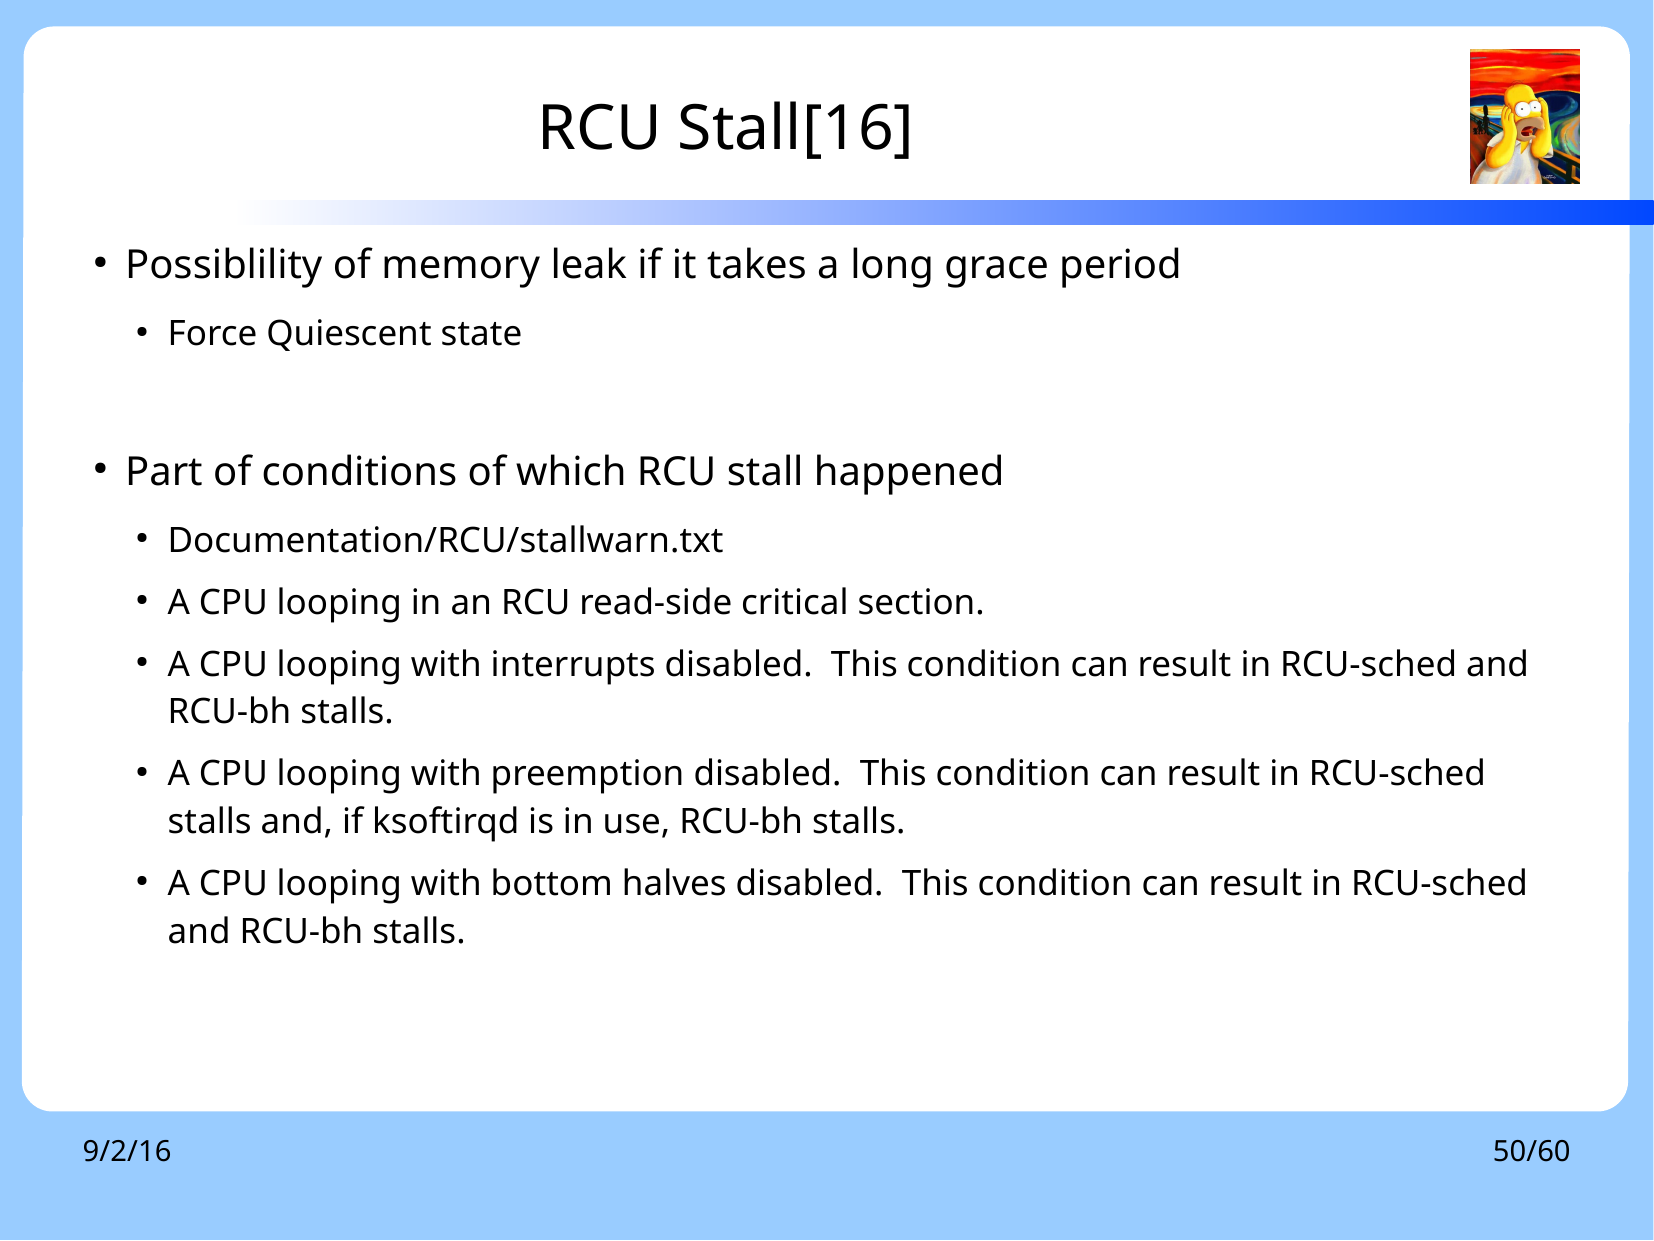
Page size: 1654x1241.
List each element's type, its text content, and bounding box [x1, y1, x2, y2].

picture [1470, 49, 1580, 184]
title RCU Stall[16] [82, 49, 1371, 201]
list Possiblility of memory leak if it takes a long grace period Force Quiescent state Part of conditions of which RCU stall happened Documentation/RCU/stallwarn.txt A CPU looping in an RCU read-side critical section. A CPU looping with interrupts disabled. This condition can result in RCU-sched and RCU-bh stalls. A CPU looping with preemption disabled. This condition can result in RCU-sched stalls and, if ksoftirqd is in use, RCU-bh stalls. A CPU looping with bottom halves disabled. This condition can result in RCU-sched and RCU-bh stalls. [82, 236, 1571, 956]
